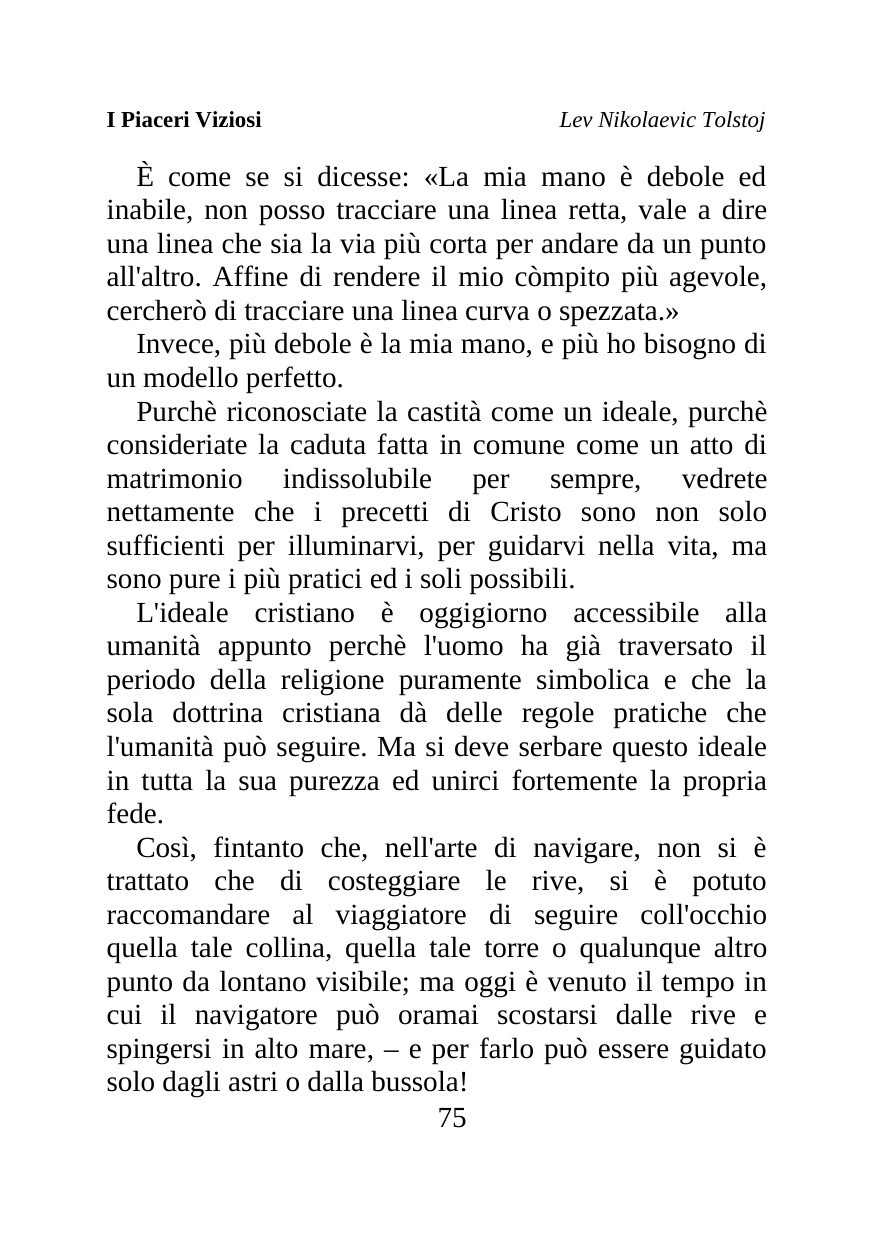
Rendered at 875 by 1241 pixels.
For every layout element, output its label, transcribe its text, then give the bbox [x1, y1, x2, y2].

text Invece, più debole è la mia mano, e più ho bisogno di un modello perfetto. [106, 327, 768, 394]
text È come se si dicesse: «La mia mano è debole ed inabile, non posso tracciare una linea retta, vale a dire una linea che sia la via più corta per andare da un punto all'altro. Affine di rendere il mio còmpito più agevole, cercherò di tracciare una linea curva o spezzata.» [106, 159, 768, 327]
text Purchè riconosciate la castità come un ideale, purchè consideriate la caduta fatta in comune come un atto di matrimonio indissolubile per sempre, vedrete nettamente che i precetti di Cristo sono non solo sufficienti per illuminarvi, per guidarvi nella vita, ma sono pure i più pratici ed i soli possibili. [106, 394, 768, 595]
text Così, fintanto che, nell'arte di navigare, non si è trattato che di costeggiare le rive, si è potuto raccomandare al viaggiatore di seguire coll'occhio quella tale collina, quella tale torre o qualunque altro punto da lontano visibile; ma oggi è venuto il tempo in cui il navigatore può oramai scostarsi dalle rive e spingersi in alto mare, – e per farlo può essere guidato solo dagli astri o dalla bussola! [106, 830, 768, 1098]
text L'ideale cristiano è oggigiorno accessibile alla umanità appunto perchè l'uomo ha già traversato il periodo della religione puramente simbolica e che la sola dottrina cristiana dà delle regole pratiche che l'umanità può seguire. Ma si deve serbare questo ideale in tutta la sua purezza ed unirci fortemente la propria fede. [106, 595, 768, 830]
